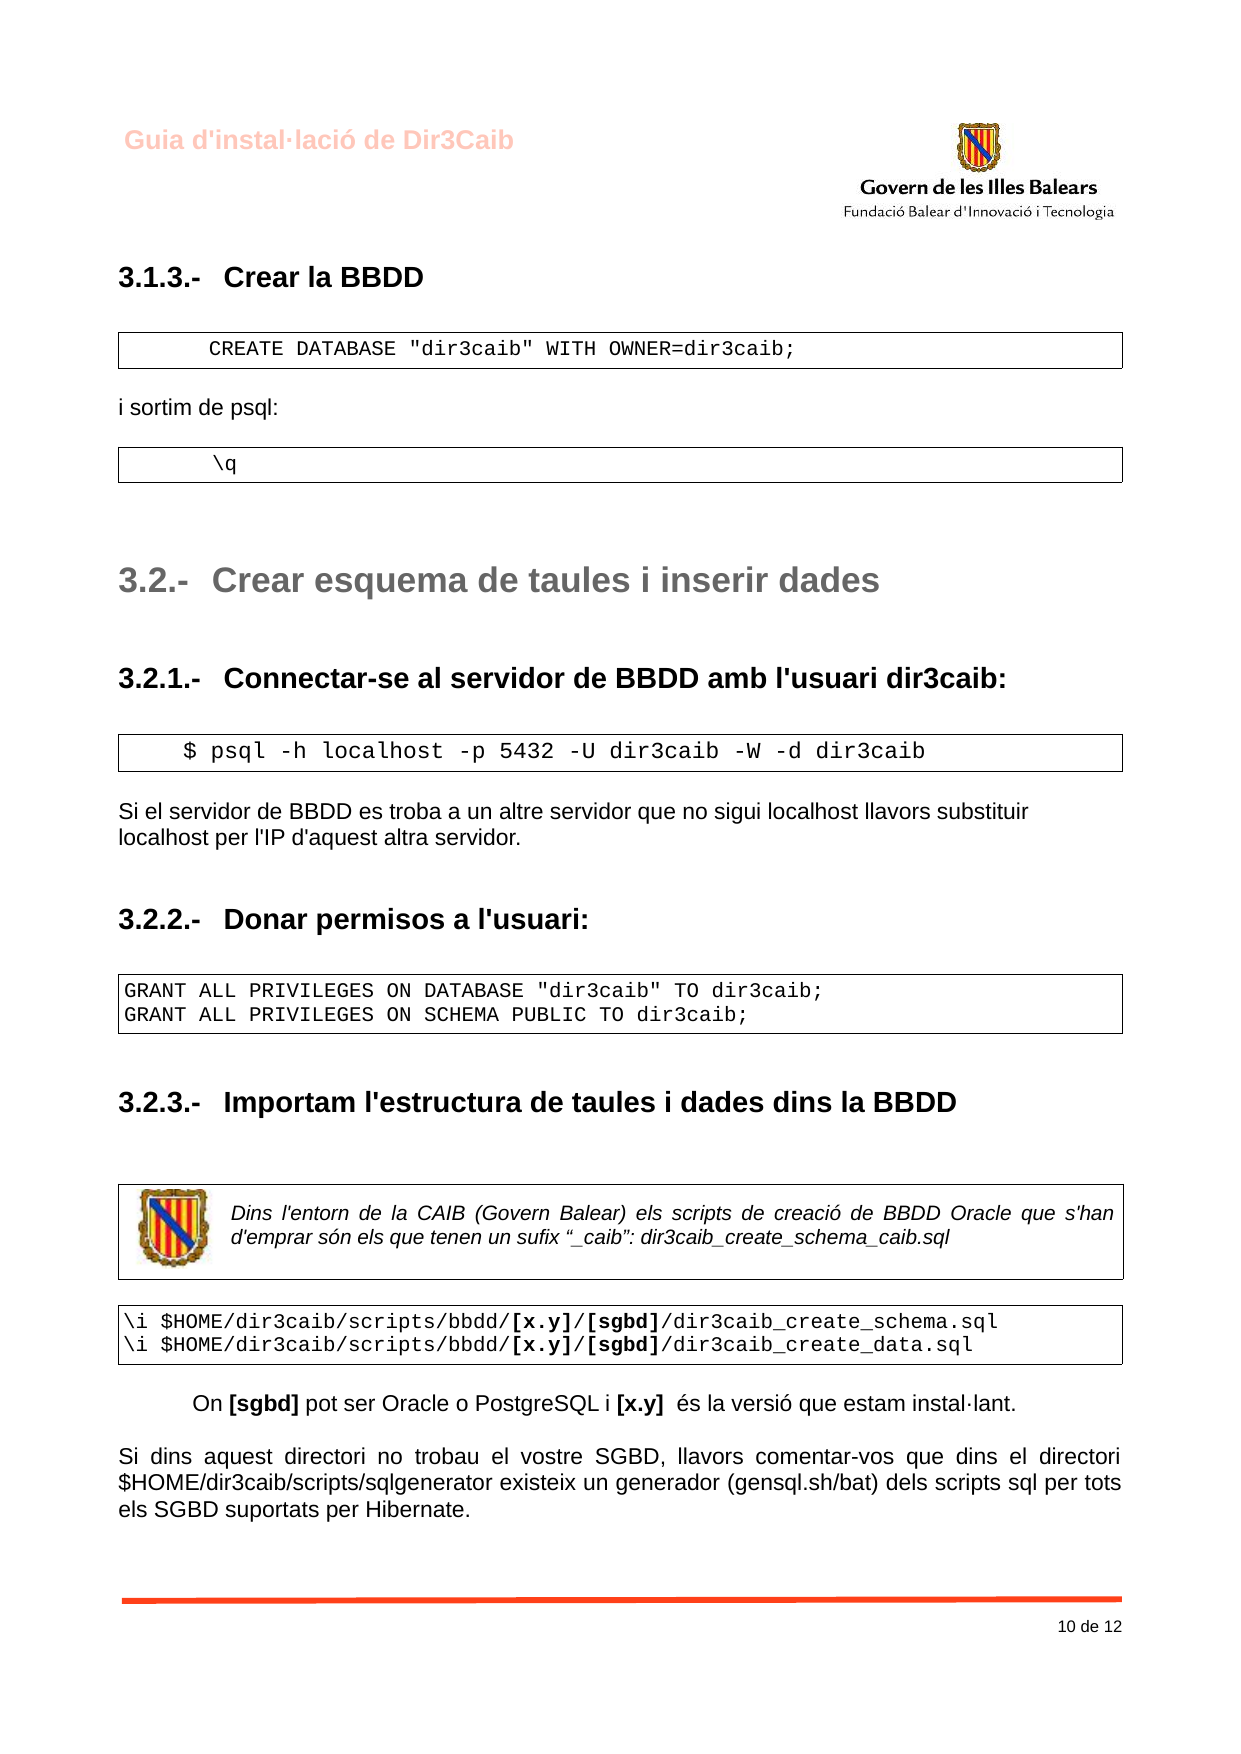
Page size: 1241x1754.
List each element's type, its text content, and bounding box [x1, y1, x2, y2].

table_header Dins l'entorn de la CAIB (Govern Balear) els scripts de creació de BBDD Oracle que s'han d'emprar són els que tenen un sufix “_caib”: dir3caib_create_schema_caib.sql [225, 1185, 1123, 1278]
picture [840, 123, 1117, 220]
table_header GRANT ALL PRIVILEGES ON DATABASE "dir3caib" TO dir3caib; GRANT ALL PRIVILEGES ON SCHEMA PUBLIC TO dir3caib; [119, 975, 1122, 1033]
subtitle Donar permisos a l'usuari: [118, 902, 1122, 936]
subtitle Crear la BBDD [118, 260, 1122, 293]
text On [sgbd] pot ser Oracle o PostgreSQL i [x.y] és la versió que estam instal·lant. [118, 1390, 1122, 1417]
picture [134, 1189, 214, 1269]
table_header \q [119, 448, 1122, 482]
table_header [119, 1185, 225, 1278]
subtitle Connectar-se al servidor de BBDD amb l'usuari dir3caib: [118, 662, 1122, 695]
table_header $ psql -h localhost -p 5432 -U dir3caib -W -d dir3caib [119, 735, 1122, 771]
table_header \i $HOME/dir3caib/scripts/bbdd/[x.y]/[sgbd]/dir3caib_create_schema.sql \i $HOME/dir3caib/scripts/bbdd/[x.y]/[sgbd]/dir3caib_create_data.sql [119, 1306, 1122, 1364]
text Si dins aquest directori no trobau el vostre SGBD, llavors comentar-vos que dins el directori $HOME/dir3caib/scripts/sqlgenerator existeix un generador (gensql.sh/bat) dels scripts sql per tots els SGBD suportats per Hibernate. [118, 1443, 1122, 1522]
text Si el servidor de BBDD es troba a un altre servidor que no sigui localhost llavors substituir localhost per l'IP d'aquest altra servidor. [118, 798, 1122, 851]
subtitle Crear esquema de taules i inserir dades [118, 560, 1122, 600]
subtitle Importam l'estructura de taules i dades dins la BBDD [118, 1085, 1122, 1118]
text i sortim de psql: [118, 394, 1122, 420]
table_header CREATE DATABASE "dir3caib" WITH OWNER=dir3caib; [119, 333, 1122, 367]
